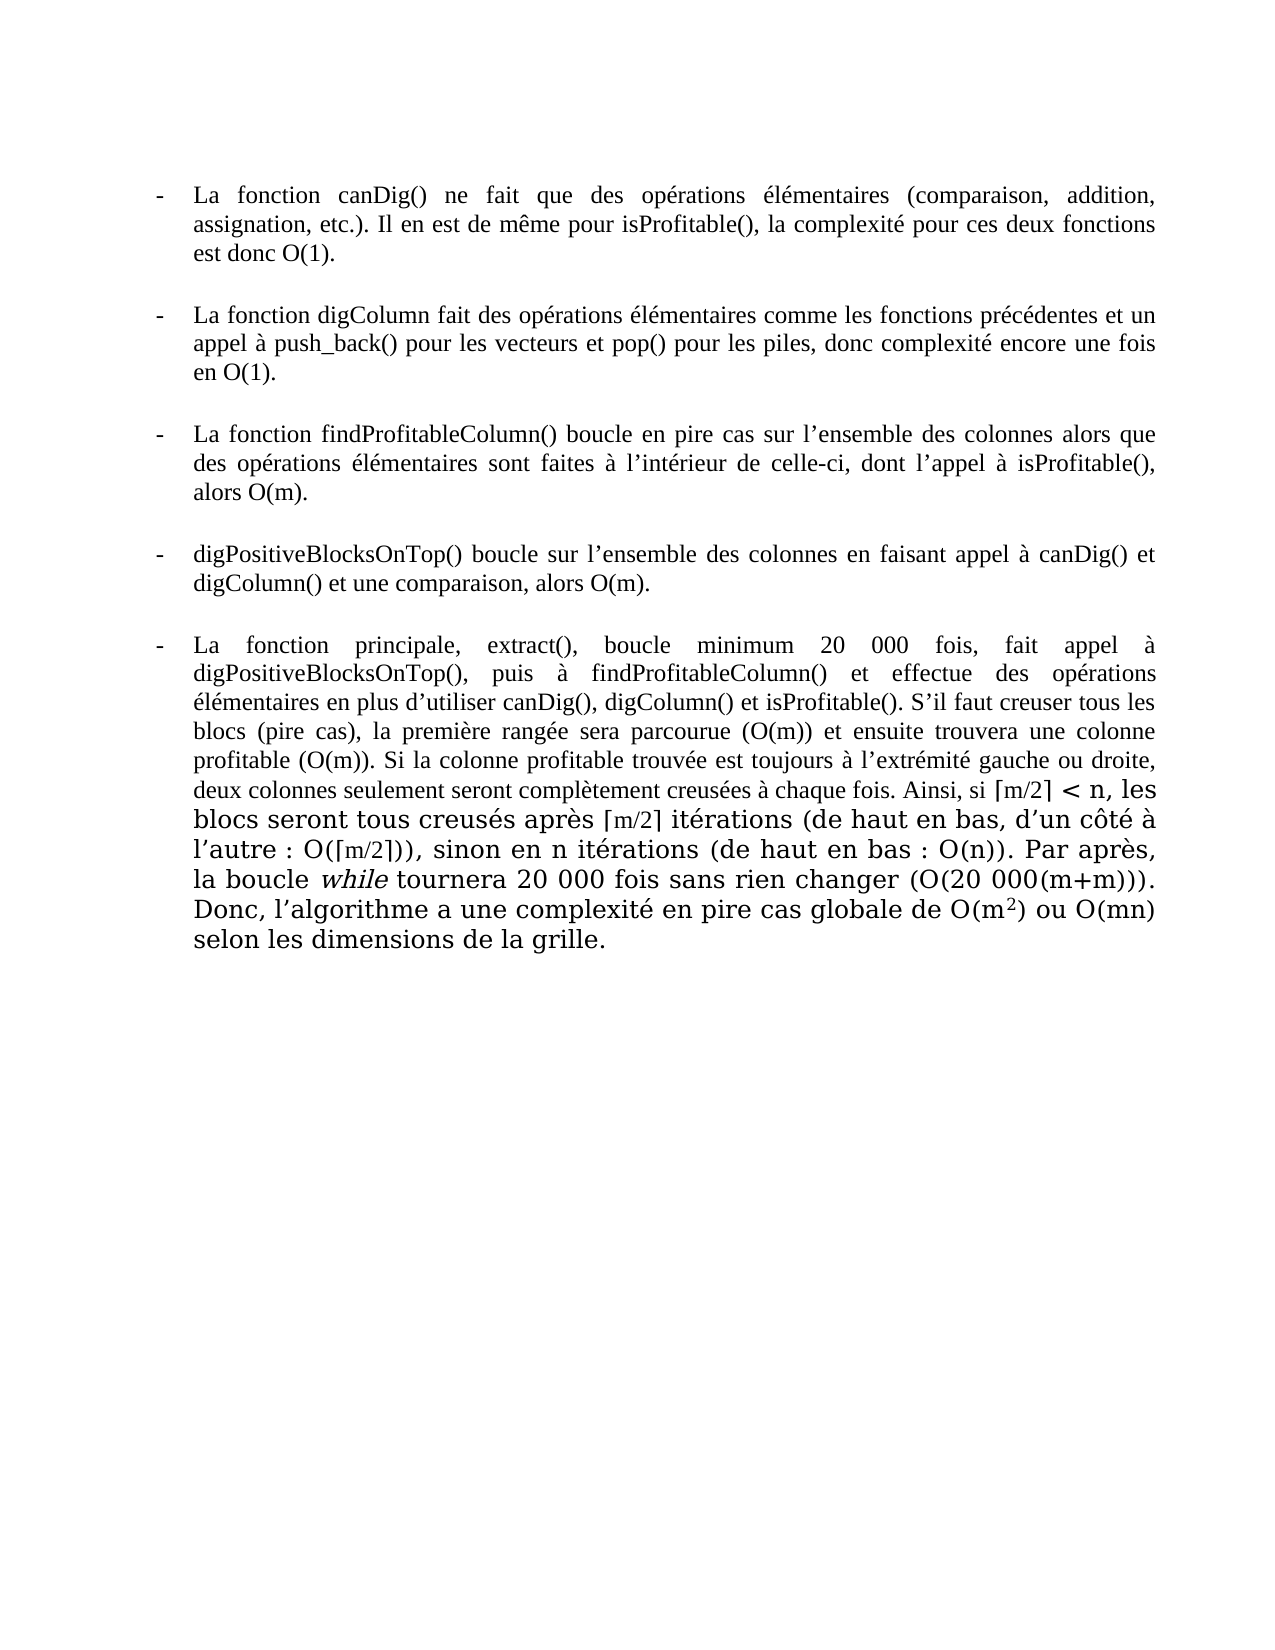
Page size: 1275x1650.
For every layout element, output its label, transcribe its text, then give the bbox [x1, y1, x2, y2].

list La fonction digColumn fait des opérations élémentaires comme les fonctions précédentes et un appel à push_back() pour les vecteurs et pop() pour les piles, donc complexité encore une fois en O(1). [156, 300, 1157, 386]
list La fonction principale, extract(), boucle minimum 20 000 fois, fait appel à digPositiveBlocksOnTop(), puis à findProfitableColumn() et effectue des opérations élémentaires en plus d’utiliser canDig(), digColumn() et isProfitable(). S’il faut creuser tous les blocs (pire cas), la première rangée sera parcourue (O(m)) et ensuite trouvera une colonne profitable (O(m)). Si la colonne profitable trouvée est toujours à l’extrémité gauche ou droite, deux colonnes seulement seront complètement creusées à chaque fois. Ainsi, si ⌈m/2⌉ < n, les blocs seront tous creusés après ⌈m/2⌉ itérations (de haut en bas, d’un côté à l’autre : O(⌈m/2⌉)), sinon en n itérations (de haut en bas : O(n)). Par après, la boucle while tournera 20 000 fois sans rien changer (O(20 000(m+m))). Donc, l’algorithme a une complexité en pire cas globale de O(m2) ou O(mn) selon les dimensions de la grille. [156, 630, 1157, 954]
list digPositiveBlocksOnTop() boucle sur l’ensemble des colonnes en faisant appel à canDig() et digColumn() et une comparaison, alors O(m). [156, 539, 1157, 596]
list La fonction findProfitableColumn() boucle en pire cas sur l’ensemble des colonnes alors que des opérations élémentaires sont faites à l’intérieur de celle-ci, dont l’appel à isProfitable(), alors O(m). [156, 419, 1157, 506]
list La fonction canDig() ne fait que des opérations élémentaires (comparaison, addition, assignation, etc.). Il en est de même pour isProfitable(), la complexité pour ces deux fonctions est donc O(1). [156, 180, 1157, 266]
